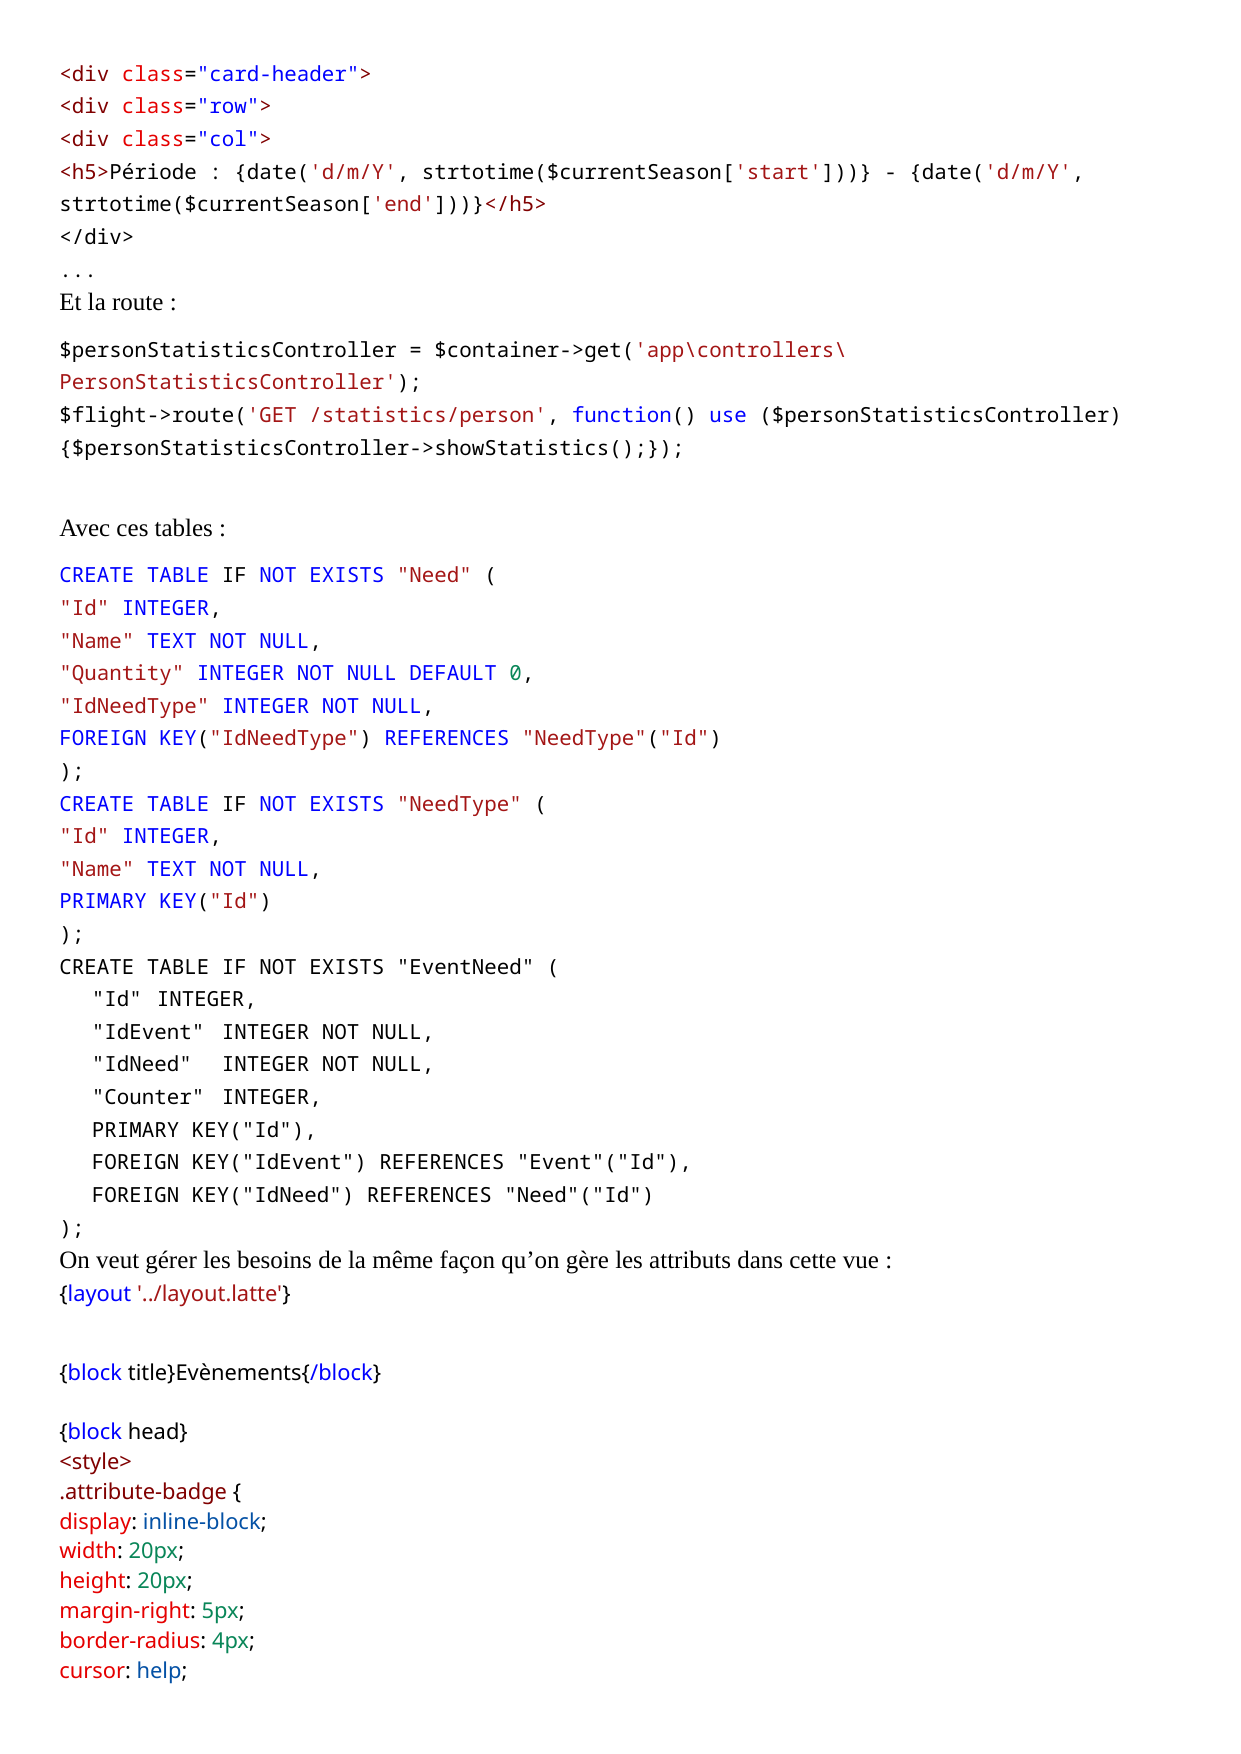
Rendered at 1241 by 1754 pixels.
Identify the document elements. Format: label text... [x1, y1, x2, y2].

text Avec ces tables : [59, 513, 1181, 542]
text PRIMARY KEY("Id"), [59, 1115, 1181, 1143]
text "IdEvent" INTEGER NOT NULL, [59, 1017, 1181, 1045]
text $personStatisticsController = $container->get('app\controllers\PersonStatisticsController'); [59, 335, 1181, 396]
text ... [59, 255, 1181, 283]
text "Id" INTEGER, [59, 821, 1181, 850]
text </div> [59, 222, 1181, 251]
text .attribute-badge { [59, 1476, 1181, 1506]
text height: 20px; [59, 1565, 1181, 1595]
text margin-right: 5px; [59, 1595, 1181, 1625]
text CREATE TABLE IF NOT EXISTS "EventNeed" ( [59, 952, 1181, 980]
text <div class="row"> [59, 92, 1181, 120]
text CREATE TABLE IF NOT EXISTS "NeedType" ( [59, 789, 1181, 817]
text "Id" INTEGER, [59, 984, 1181, 1013]
text "Counter" INTEGER, [59, 1082, 1181, 1111]
text FOREIGN KEY("IdNeed") REFERENCES "Need"("Id") [59, 1180, 1181, 1208]
text PRIMARY KEY("Id") [59, 887, 1181, 915]
text cursor: help; [59, 1654, 1181, 1684]
text $flight->route('GET /statistics/person', function() use ($personStatisticsController) {$personStatisticsController->showStatistics();}); [59, 400, 1181, 461]
text FOREIGN KEY("IdEvent") REFERENCES "Event"("Id"), [59, 1147, 1181, 1176]
text {block title}Evènements{/block} [59, 1357, 1181, 1387]
text "Quantity" INTEGER NOT NULL DEFAULT 0, [59, 658, 1181, 687]
text {block head} [59, 1416, 1181, 1446]
text CREATE TABLE IF NOT EXISTS "Need" ( [59, 561, 1181, 589]
text width: 20px; [59, 1535, 1181, 1565]
text FOREIGN KEY("IdNeedType") REFERENCES "NeedType"("Id") [59, 723, 1181, 752]
text <h5>Période : {date('d/m/Y', strtotime($currentSeason['start']))} - {date('d/m/Y', strtotime($currentSeason['end']))}</h5> [59, 157, 1181, 218]
text ); [59, 756, 1181, 784]
text <div class="card-header"> [59, 59, 1181, 87]
text "IdNeedType" INTEGER NOT NULL, [59, 691, 1181, 719]
text On veut gérer les besoins de la même façon qu’on gère les attributs dans cette vue : {layout '../layout.latte'} [59, 1245, 1181, 1308]
text "Id" INTEGER, [59, 593, 1181, 622]
text ); [59, 1213, 1181, 1241]
text border-radius: 4px; [59, 1625, 1181, 1654]
text <div class="col"> [59, 124, 1181, 153]
text "IdNeed" INTEGER NOT NULL, [59, 1049, 1181, 1078]
text <style> [59, 1446, 1181, 1476]
text "Name" TEXT NOT NULL, [59, 854, 1181, 882]
text "Name" TEXT NOT NULL, [59, 626, 1181, 654]
text ); [59, 919, 1181, 948]
text Et la route : [59, 287, 1181, 316]
text display: inline-block; [59, 1506, 1181, 1535]
